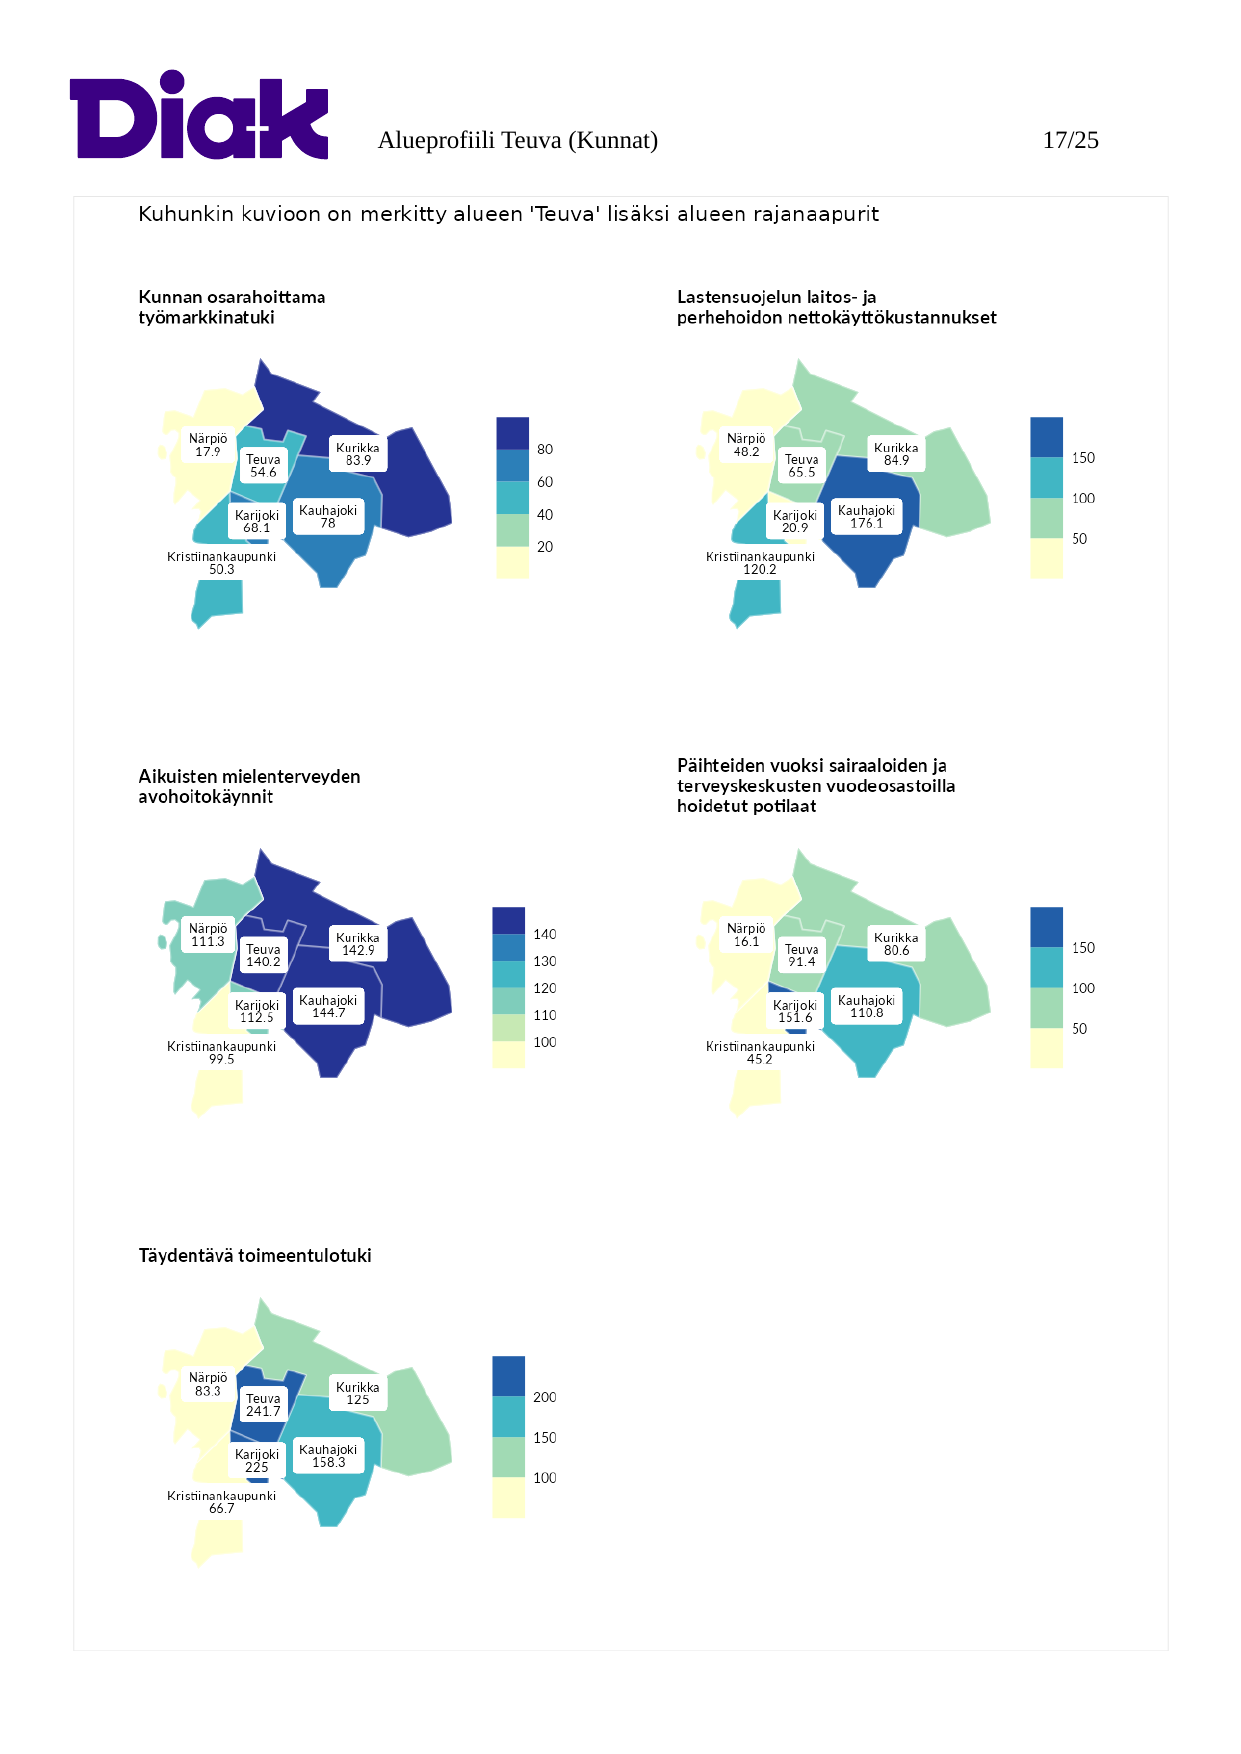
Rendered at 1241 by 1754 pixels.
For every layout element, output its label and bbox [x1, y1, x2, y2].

picture [61, 196, 1179, 1651]
